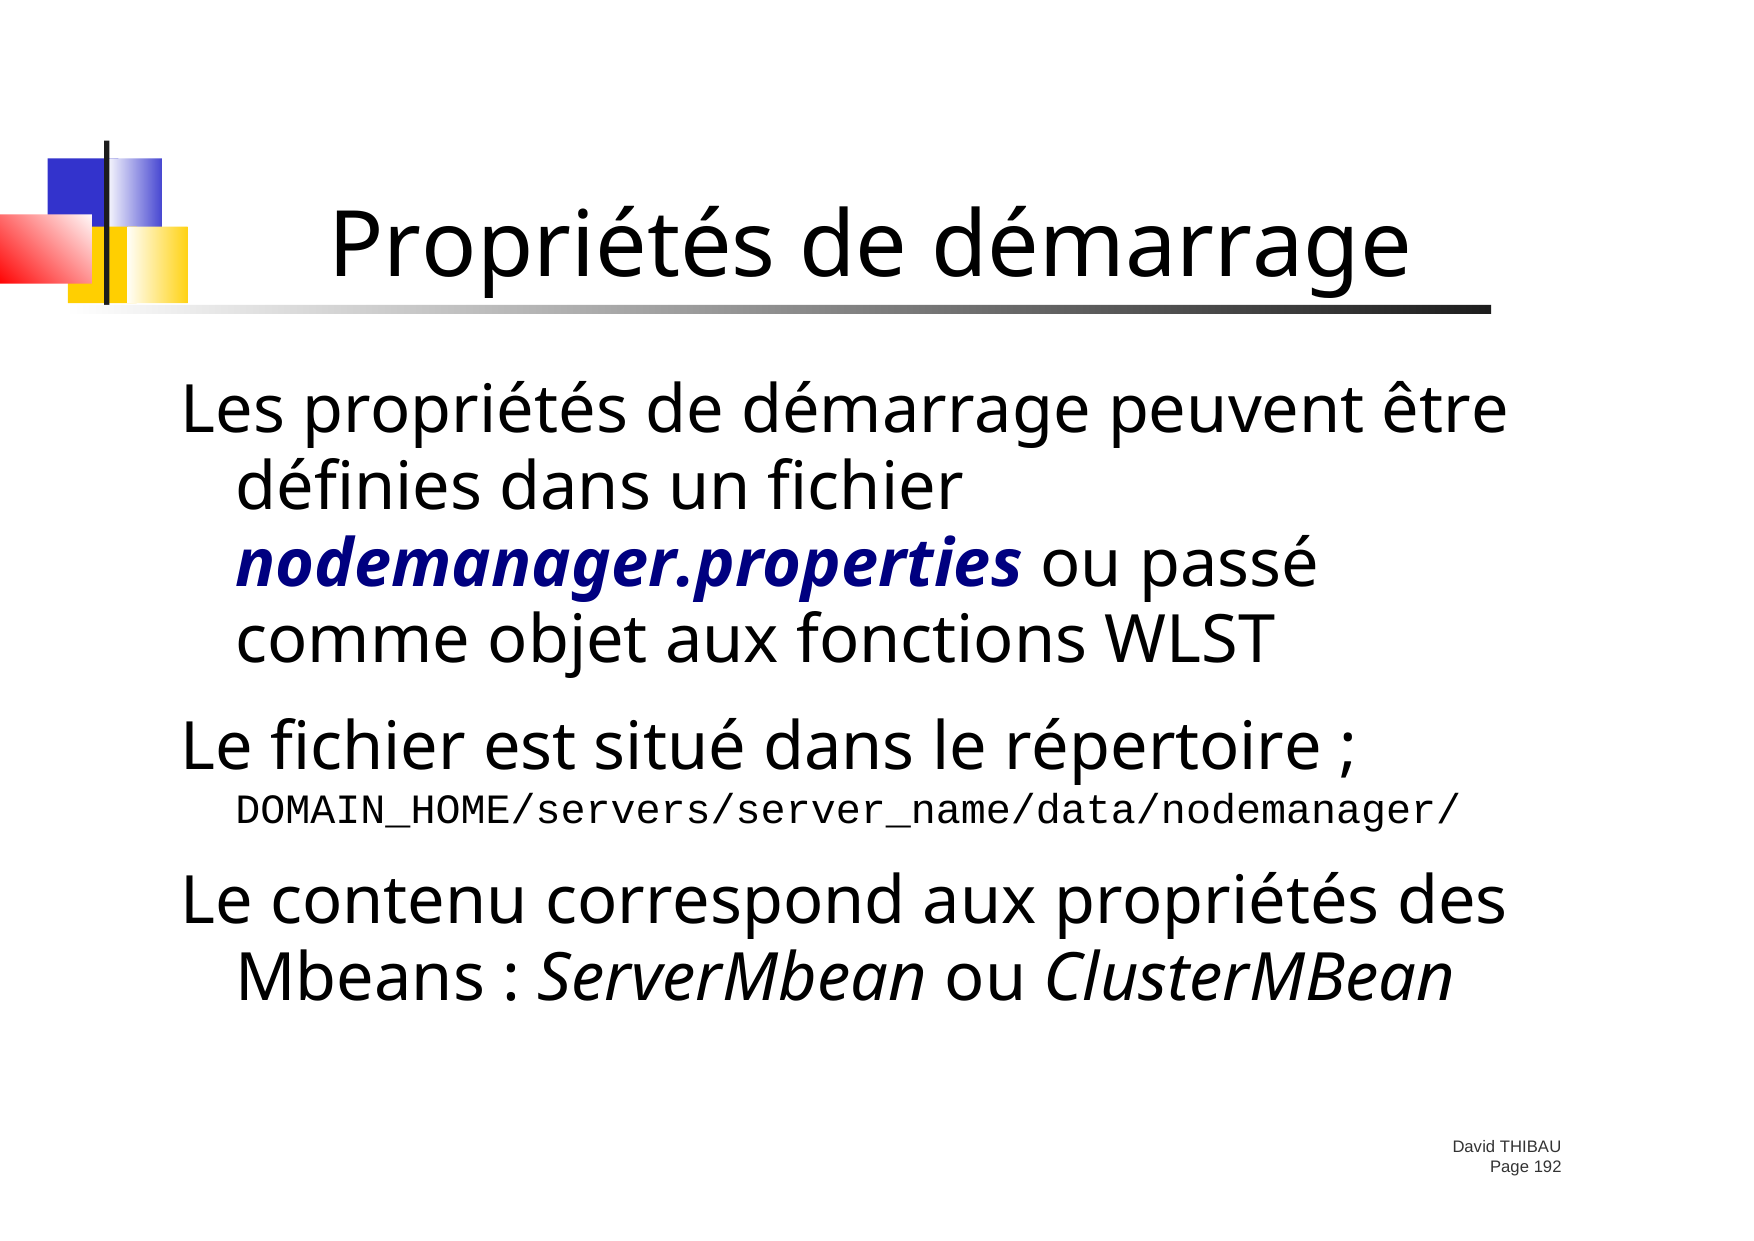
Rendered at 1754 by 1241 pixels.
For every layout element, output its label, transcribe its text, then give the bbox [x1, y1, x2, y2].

list Les propriétés de démarrage peuvent être définies dans un fichier nodemanager.properties ou passé comme objet aux fonctions WLST Le fichier est situé dans le répertoire ; DOMAIN_HOME/servers/server_name/data/nodemanager/ Le contenu correspond aux propriétés des Mbeans : ServerMbean ou ClusterMBean [179, 371, 1563, 1096]
title Propriétés de démarrage [179, 147, 1563, 344]
